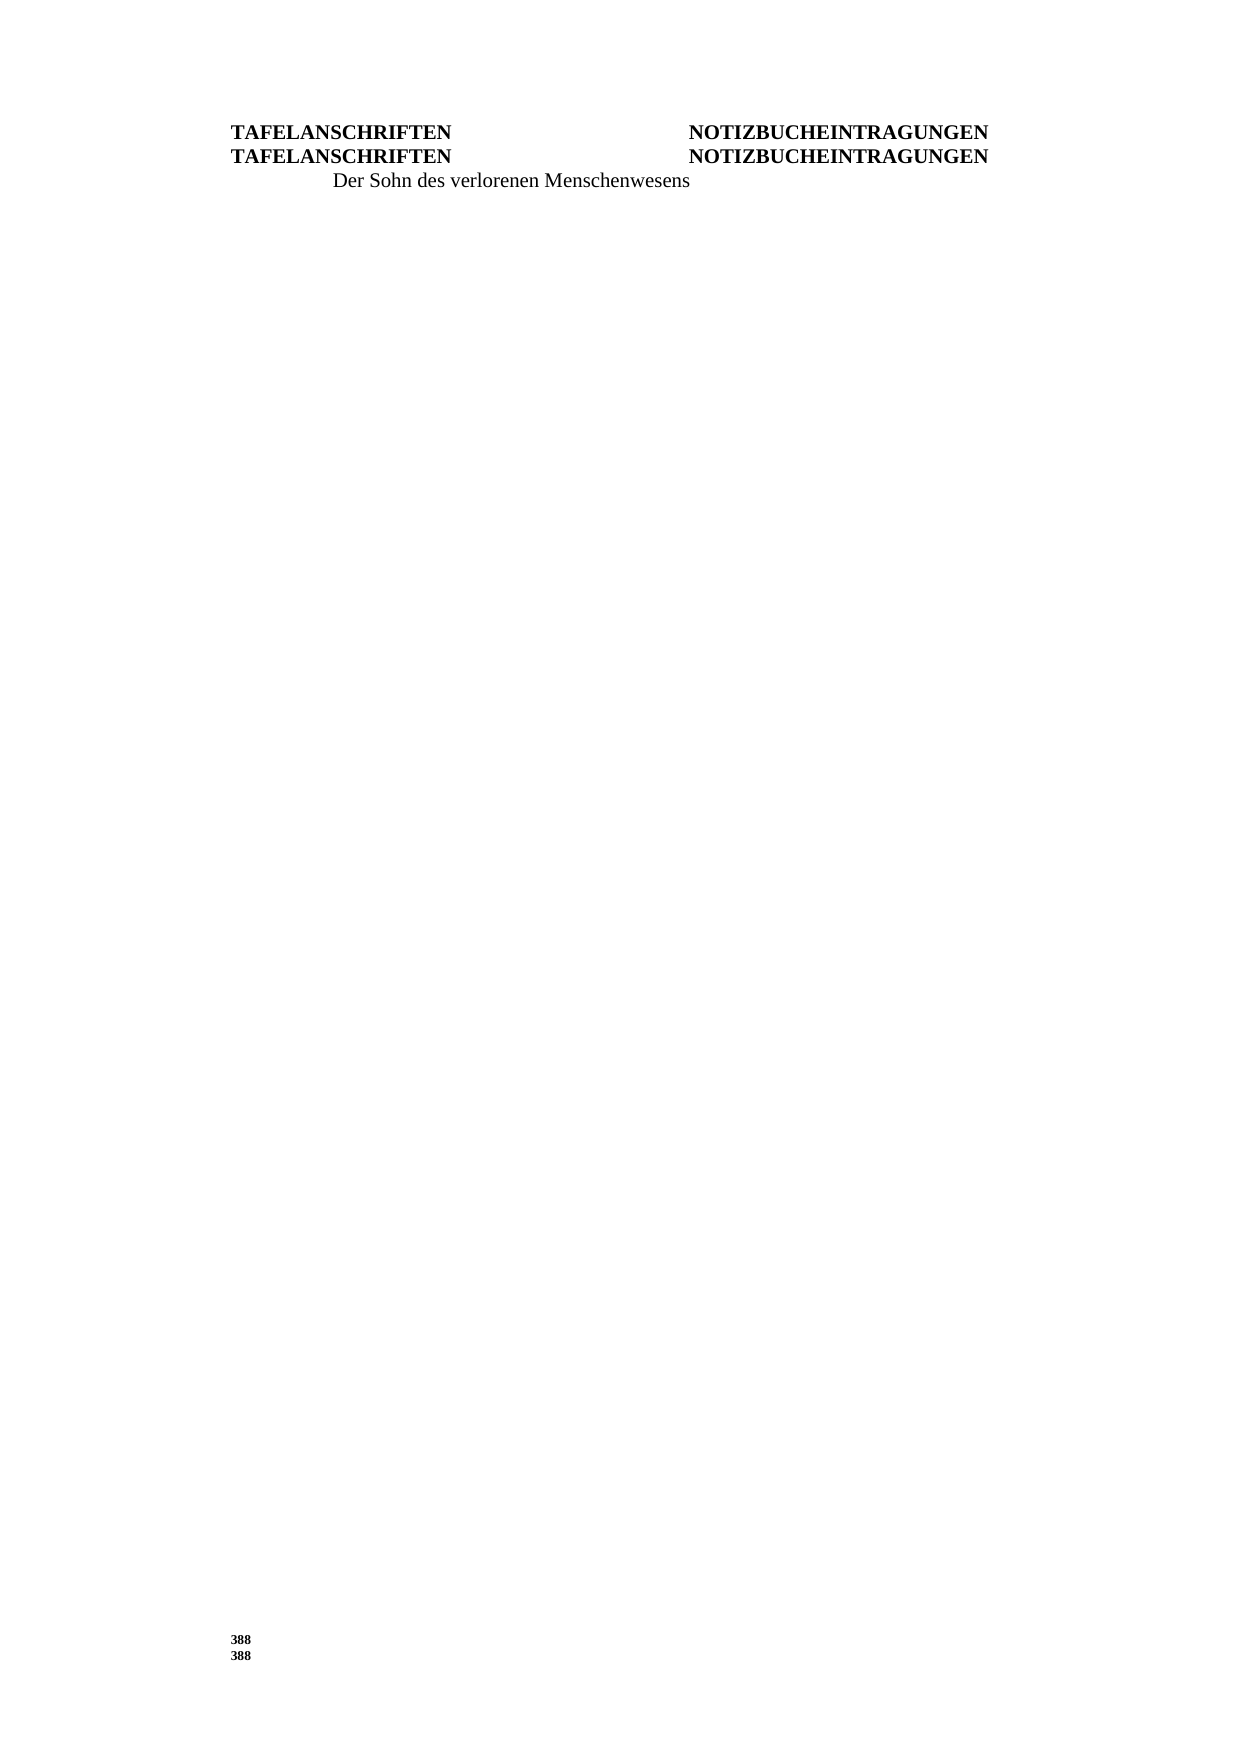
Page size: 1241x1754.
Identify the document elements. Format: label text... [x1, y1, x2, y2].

text Der Sohn des verlorenen Menschenwesens [333, 168, 988, 192]
